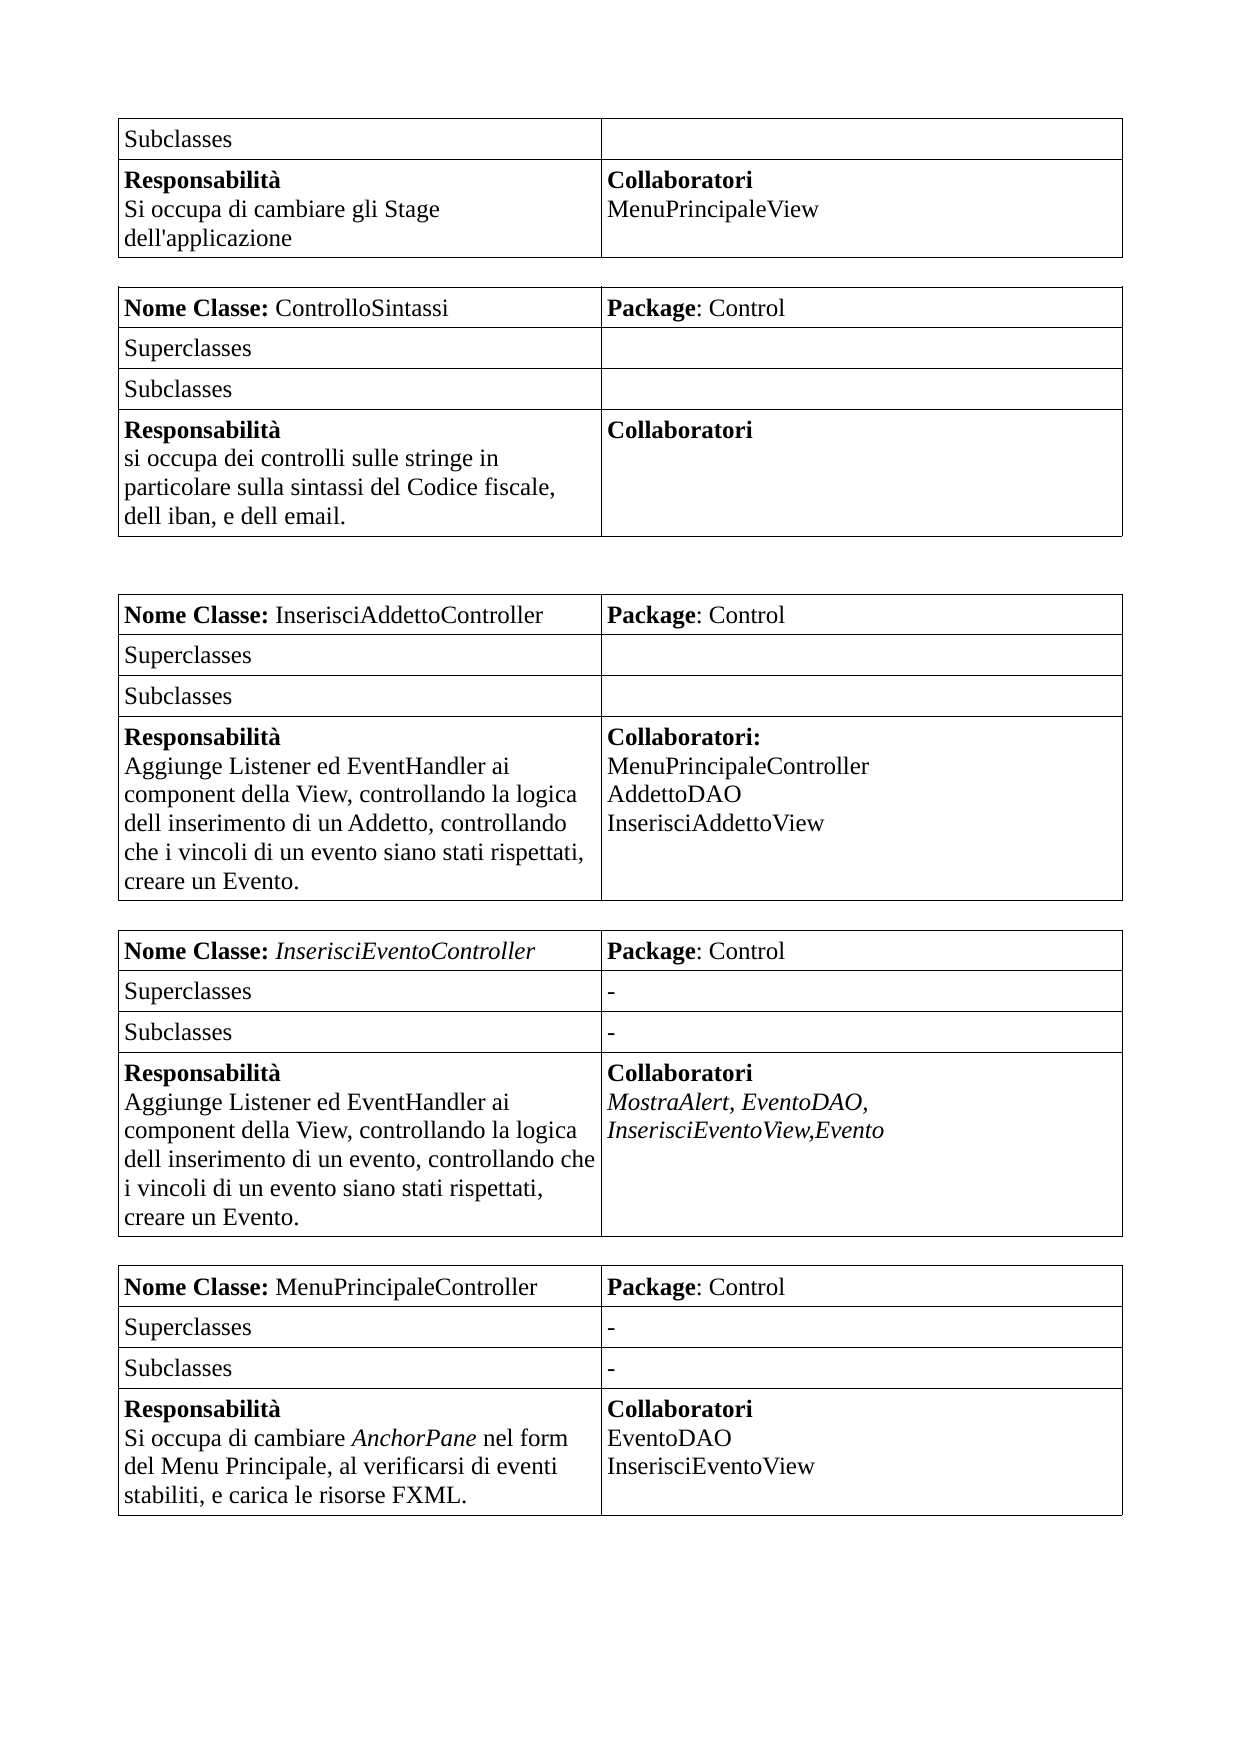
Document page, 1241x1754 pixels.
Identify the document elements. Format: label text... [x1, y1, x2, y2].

table_cell Collaboratori [602, 410, 1122, 536]
table_cell - [602, 1012, 1122, 1052]
table_header Nome Classe: InserisciAddettoController [119, 595, 601, 634]
table_cell Responsabilità si occupa dei controlli sulle stringe in particolare sulla sintassi del Codice fiscale, dell iban, e dell email. [119, 410, 601, 536]
table_cell - [602, 1307, 1122, 1347]
table_cell Responsabilità Aggiunge Listener ed EventHandler ai component della View, controllando la logica dell inserimento di un evento, controllando che i vincoli di un evento siano stati rispettati, creare un Evento. [119, 1053, 601, 1236]
table_cell Superclasses [119, 635, 601, 675]
table_header Package: Control [602, 1266, 1122, 1306]
table_cell Collaboratori MenuPrincipaleView [602, 160, 1122, 257]
table_cell Responsabilità Si occupa di cambiare gli Stage dell'applicazione [119, 160, 601, 257]
table_cell [602, 119, 1122, 159]
table_cell Responsabilità Aggiunge Listener ed EventHandler ai component della View, controllando la logica dell inserimento di un Addetto, controllando che i vincoli di un evento siano stati rispettati, creare un Evento. [119, 717, 601, 900]
table_cell Collaboratori EventoDAO InserisciEventoView [602, 1389, 1122, 1514]
table_cell Subclasses [119, 1348, 601, 1388]
table_header Package: Control [602, 288, 1122, 327]
table_cell Superclasses [119, 328, 601, 368]
table_cell Superclasses [119, 971, 601, 1011]
table_header Package: Control [602, 931, 1122, 970]
table_cell [602, 328, 1122, 368]
table_header Nome Classe: ControlloSintassi [119, 288, 601, 327]
table_cell Subclasses [119, 119, 601, 159]
table_header Package: Control [602, 595, 1122, 634]
table_cell - [602, 1348, 1122, 1388]
table_header Nome Classe: InserisciEventoController [119, 931, 601, 970]
table_cell Subclasses [119, 369, 601, 408]
table_cell [602, 369, 1122, 408]
table_cell Subclasses [119, 676, 601, 716]
table_header Nome Classe: MenuPrincipaleController [119, 1266, 601, 1306]
table_cell Collaboratori MostraAlert, EventoDAO, InserisciEventoView,Evento [602, 1053, 1122, 1236]
table_cell [602, 635, 1122, 675]
table_cell - [602, 971, 1122, 1011]
table_cell Responsabilità Si occupa di cambiare AnchorPane nel form del Menu Principale, al verificarsi di eventi stabiliti, e carica le risorse FXML. [119, 1389, 601, 1514]
table_cell Superclasses [119, 1307, 601, 1347]
table_cell [602, 676, 1122, 716]
table_cell Collaboratori: MenuPrincipaleController AddettoDAO InserisciAddettoView [602, 717, 1122, 900]
table_cell Subclasses [119, 1012, 601, 1052]
